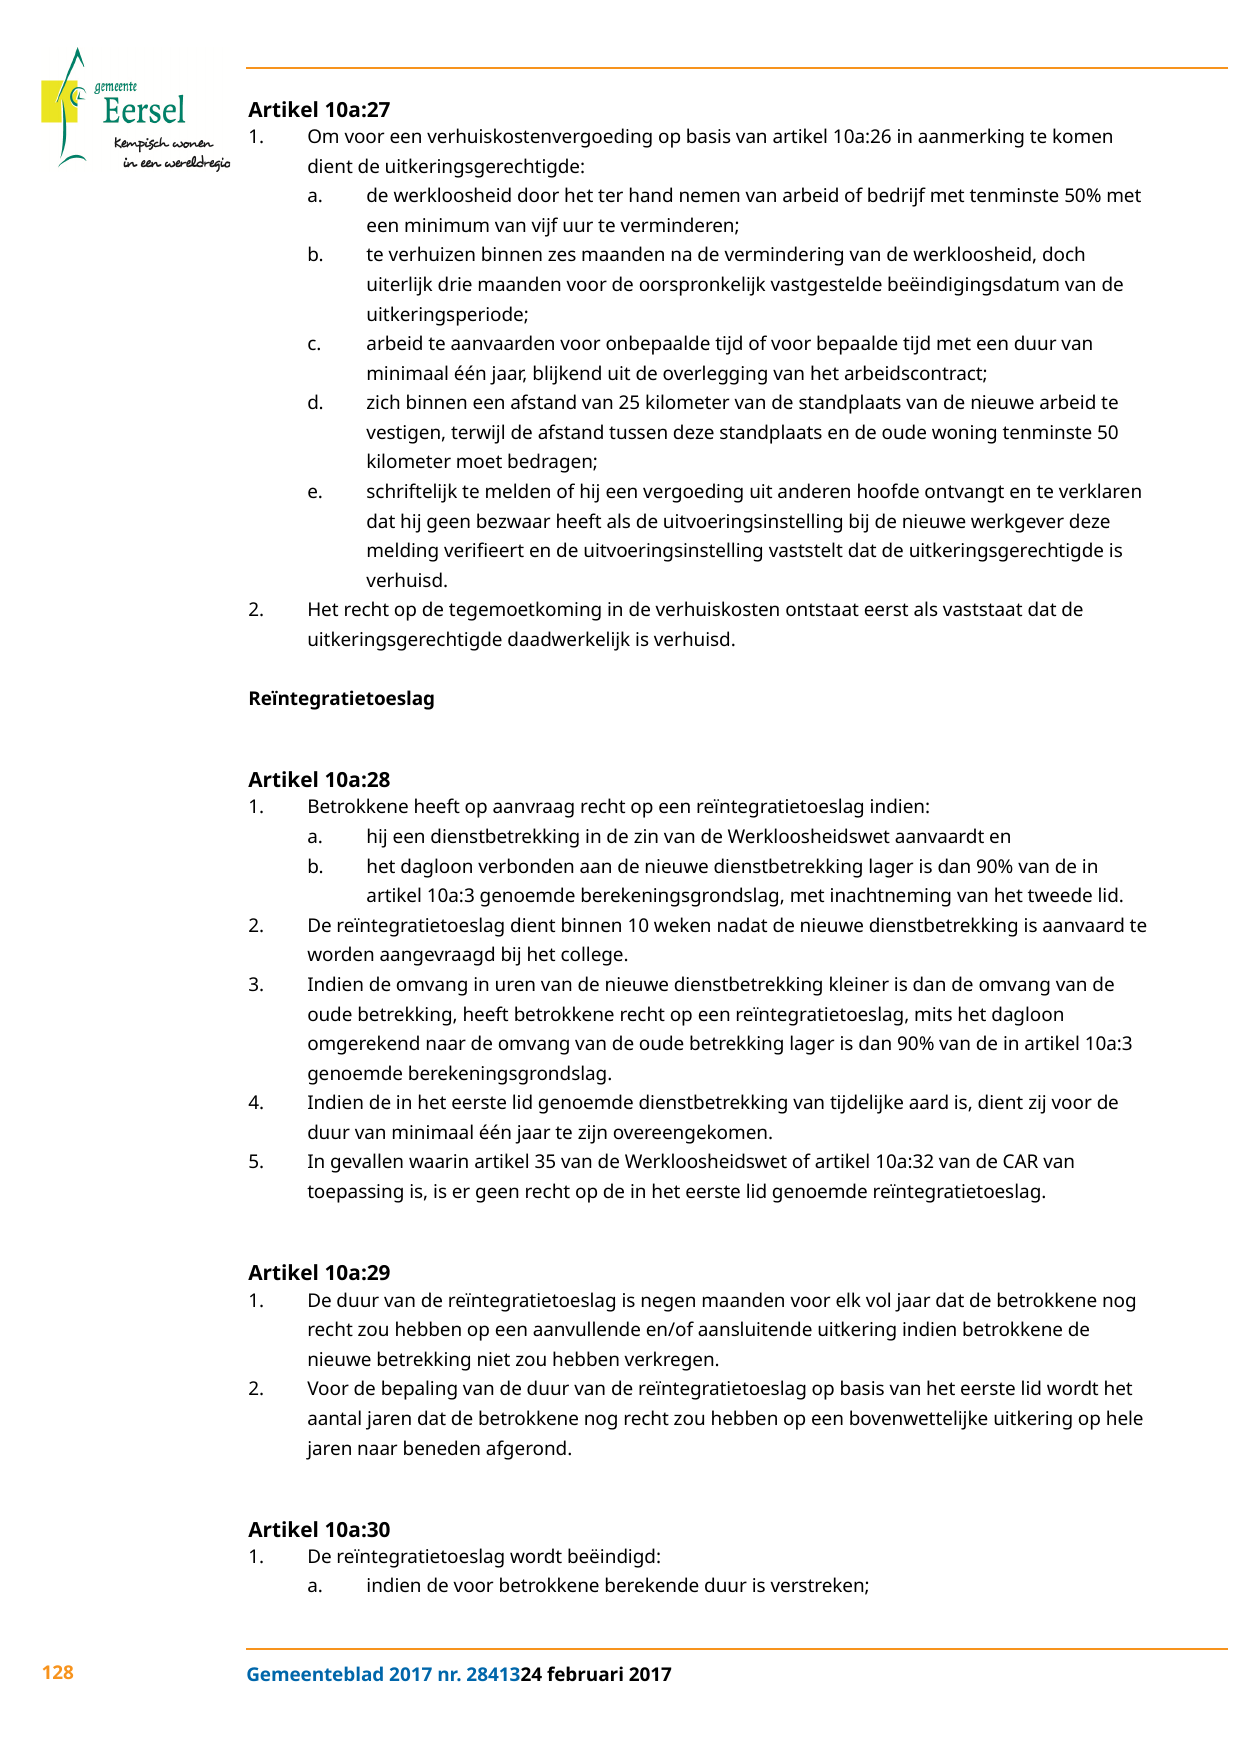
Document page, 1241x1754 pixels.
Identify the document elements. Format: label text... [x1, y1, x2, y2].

list Indien de in het eerste lid genoemde dienstbetrekking van tijdelijke aard is, dient zij voor de duur van minimaal één jaar te zijn overeengekomen. [248, 1089, 1152, 1145]
list Voor de bepaling van de duur van de reïntegratietoeslag op basis van het eerste lid wordt het aantal jaren dat de betrokkene nog recht zou hebben op een bovenwettelijke uitkering op hele jaren naar beneden afgerond. [248, 1376, 1152, 1460]
list arbeid te aanvaarden voor onbepaalde tijd of voor bepaalde tijd met een duur van minimaal één jaar, blijkend uit de overlegging van het arbeidscontract; [307, 330, 1152, 386]
text Artikel 10a:30 [248, 1515, 1152, 1543]
list het dagloon verbonden aan de nieuwe dienstbetrekking lager is dan 90% van de in artikel 10a:3 genoemde berekeningsgrondslag, met inachtneming van het tweede lid. [307, 853, 1152, 908]
list Om voor een verhuiskostenvergoeding op basis van artikel 10a:26 in aanmerking te komen dient de uitkeringsgerechtigde: [248, 123, 1152, 178]
list De reïntegratietoeslag dient binnen 10 weken nadat de nieuwe dienstbetrekking is aanvaard te worden aangevraagd bij het college. [248, 912, 1152, 967]
list indien de voor betrokkene berekende duur is verstreken; [307, 1573, 1152, 1598]
picture [41, 47, 231, 172]
list Betrokkene heeft op aanvraag recht op een reïntegratietoeslag indien: [248, 794, 1152, 819]
list De reïntegratietoeslag wordt beëindigd: [248, 1543, 1152, 1569]
list De duur van de reïntegratietoeslag is negen maanden voor elk vol jaar dat de betrokkene nog recht zou hebben op een aanvullende en/of aansluitende uitkering indien betrokkene de nieuwe betrekking niet zou hebben verkregen. [248, 1287, 1152, 1372]
list zich binnen een afstand van 25 kilometer van de standplaats van de nieuwe arbeid te vestigen, terwijl de afstand tussen deze standplaats en de oude woning tenminste 50 kilometer moet bedragen; [307, 389, 1152, 474]
list Het recht op de tegemoetkoming in de verhuiskosten ontstaat eerst als vaststaat dat de uitkeringsgerechtigde daadwerkelijk is verhuisd. [248, 597, 1152, 652]
list de werkloosheid door het ter hand nemen van arbeid of bedrijf met tenminste 50% met een minimum van vijf uur te verminderen; [307, 182, 1152, 238]
list schriftelijk te melden of hij een vergoeding uit anderen hoofde ontvangt en te verklaren dat hij geen bezwaar heeft als de uitvoeringsinstelling bij de nieuwe werkgever deze melding verifieert en de uitvoeringsinstelling vaststelt dat de uitkeringsgerechtigde is verhuisd. [307, 478, 1152, 593]
list hij een dienstbetrekking in de zin van de Werkloosheidswet aanvaardt en [307, 823, 1152, 849]
text Artikel 10a:27 [248, 95, 1152, 123]
list Indien de omvang in uren van de nieuwe dienstbetrekking kleiner is dan de omvang van de oude betrekking, heeft betrokkene recht op een reïntegratietoeslag, mits het dagloon omgerekend naar de omvang van de oude betrekking lager is dan 90% van de in artikel 10a:3 genoemde berekeningsgrondslag. [248, 971, 1152, 1086]
list te verhuizen binnen zes maanden na de vermindering van de werkloosheid, doch uiterlijk drie maanden voor de oorspronkelijk vastgestelde beëindigingsdatum van de uitkeringsperiode; [307, 242, 1152, 326]
text Artikel 10a:28 [248, 765, 1152, 794]
text Artikel 10a:29 [248, 1258, 1152, 1287]
list In gevallen waarin artikel 35 van de Werkloosheidswet of artikel 10a:32 van de CAR van toepassing is, is er geen recht op de in het eerste lid genoemde reïntegratietoeslag. [248, 1149, 1152, 1204]
text Reïntegratietoeslag [248, 685, 1152, 711]
